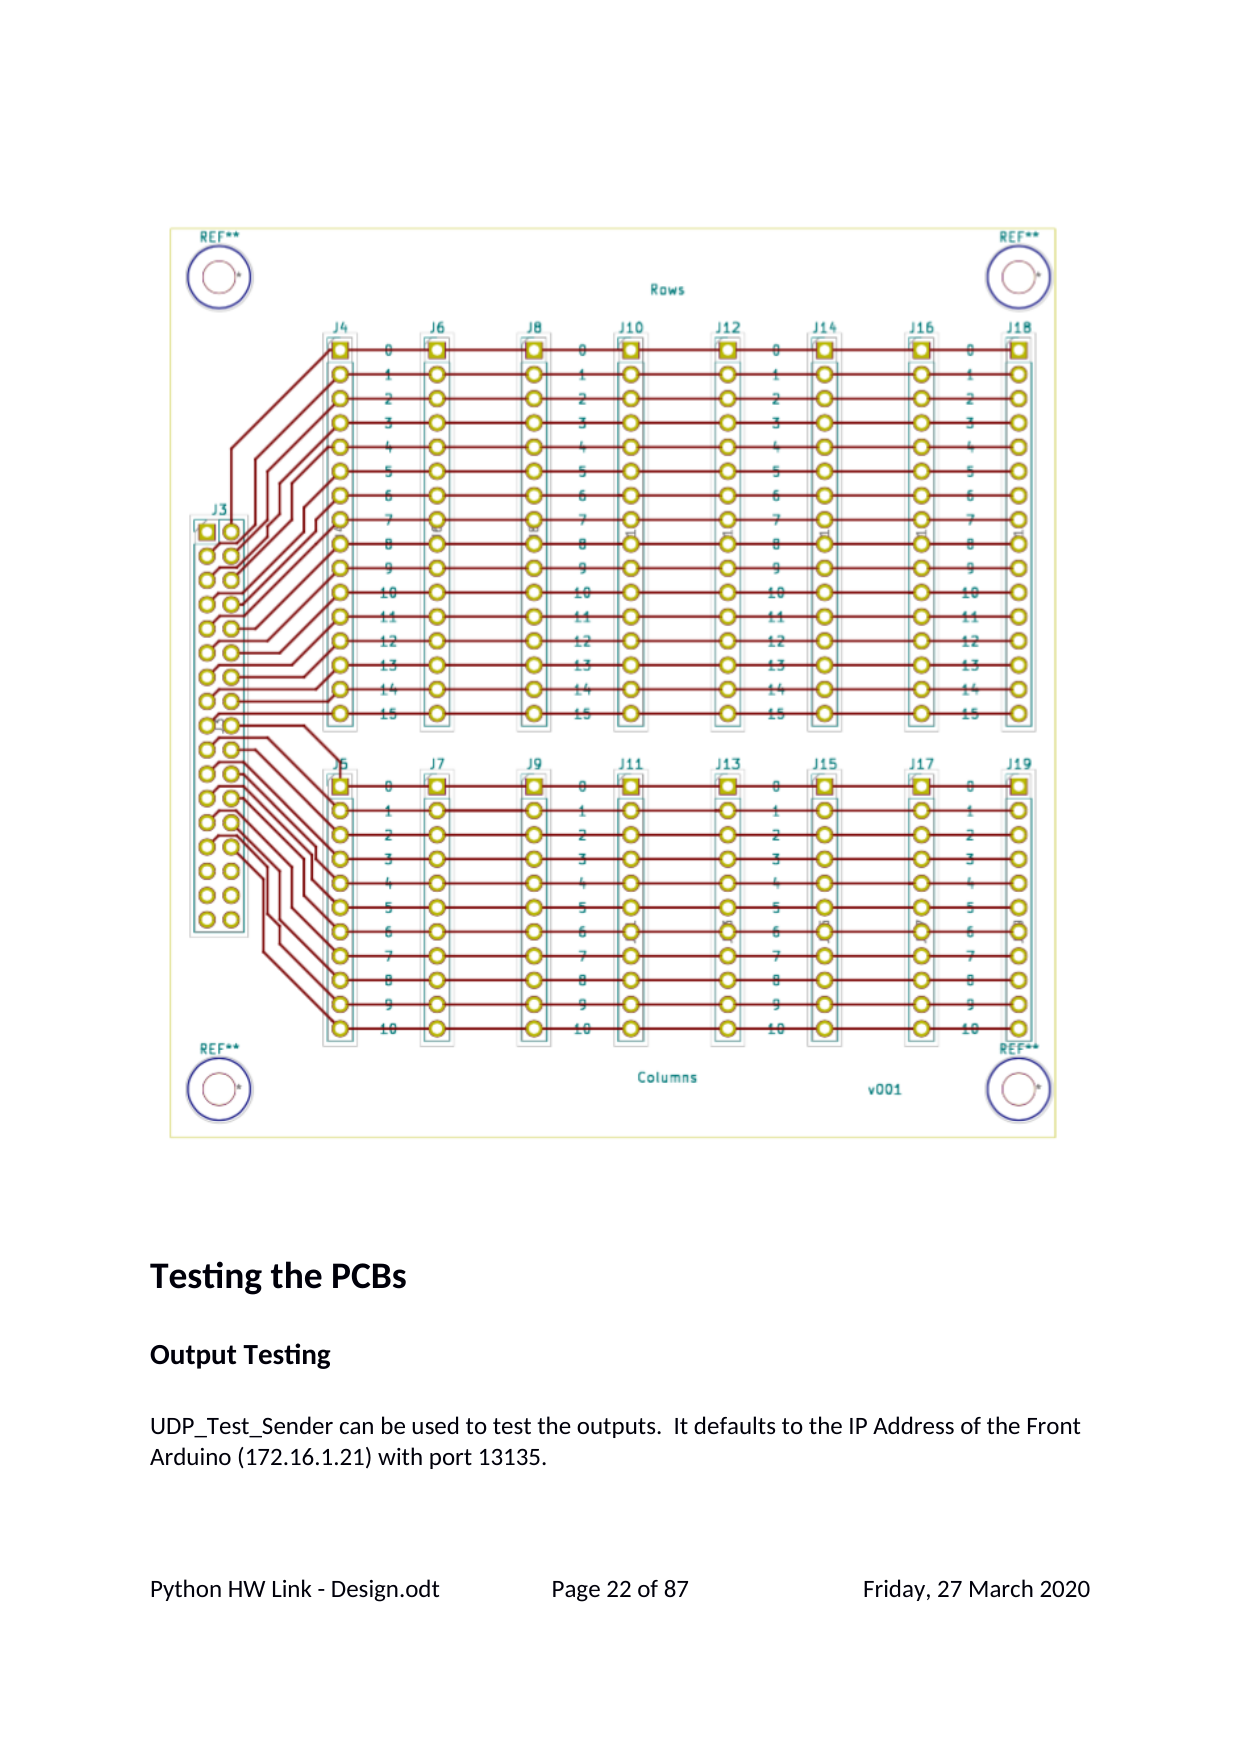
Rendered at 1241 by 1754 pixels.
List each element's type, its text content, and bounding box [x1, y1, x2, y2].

text UDP_Test_Sender can be used to test the outputs. It defaults to the IP Address of the Front Arduino (172.16.1.21) with port 13135. [150, 1410, 1090, 1471]
subtitle Testing the PCBs [150, 1252, 1090, 1298]
subtitle Output Testing [150, 1336, 1090, 1371]
picture [150, 211, 1091, 1154]
